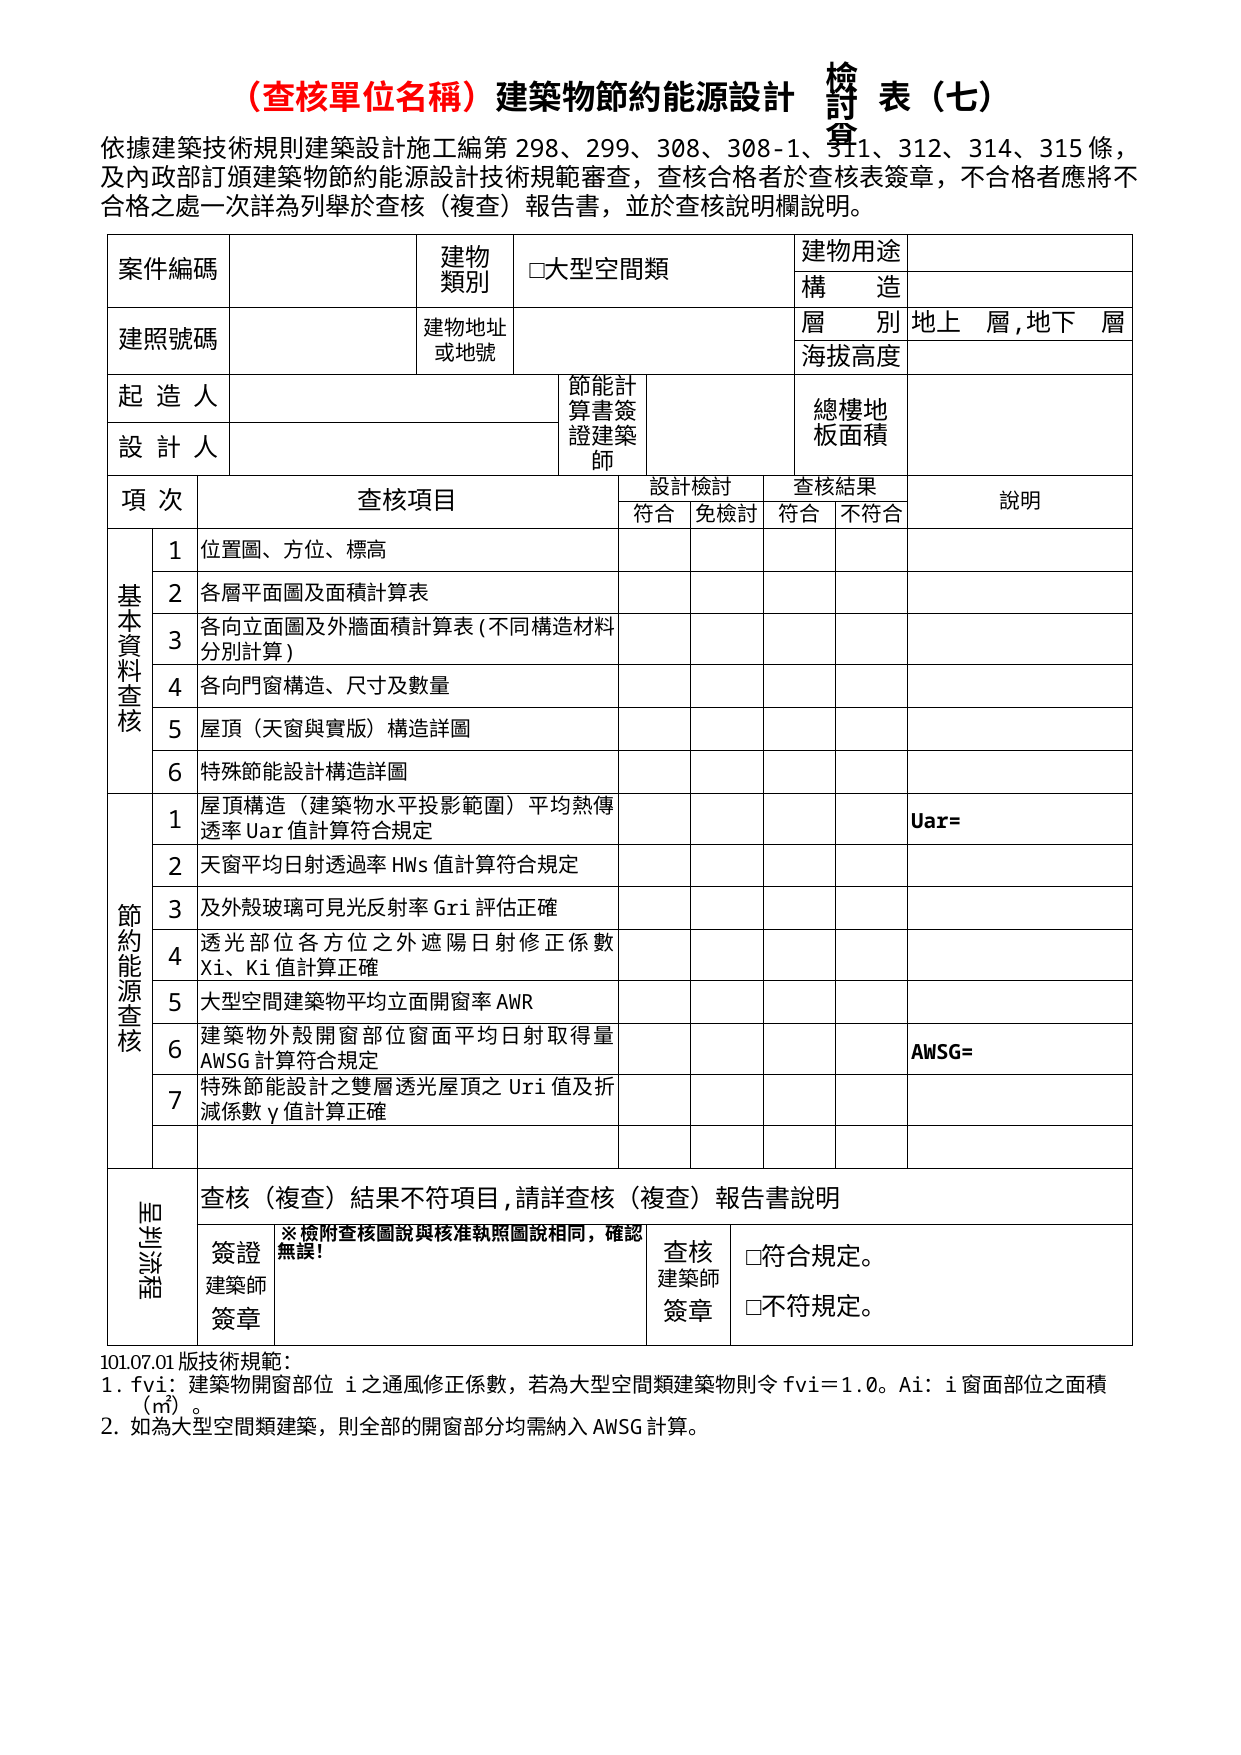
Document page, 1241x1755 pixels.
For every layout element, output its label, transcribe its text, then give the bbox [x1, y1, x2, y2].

table_cell 建物地址或地號 [417, 308, 513, 374]
table_cell 設計檢討 [619, 476, 763, 501]
table_cell [908, 751, 1132, 792]
table_cell 節能計算書簽證建築師 [559, 375, 646, 475]
table_cell 說明 [908, 476, 1132, 528]
table_cell [198, 1126, 618, 1167]
table_cell [764, 1126, 835, 1167]
table_cell [764, 794, 835, 843]
table_cell AWSG= [908, 1024, 1132, 1074]
table_cell 免檢討 [691, 502, 763, 528]
table_cell [836, 845, 907, 886]
table_cell 7 [153, 1075, 197, 1125]
table_cell [836, 794, 907, 843]
table_cell [619, 887, 690, 929]
table_cell 大型空間建築物平均立面開窗率AWR [198, 981, 618, 1023]
table_cell [836, 981, 907, 1023]
list fvi：建築物開窗部位 i之通風修正係數，若為大型空間類建築物則令fvi＝1.0。Ai：i窗面部位之面積（㎡）。 [100, 1376, 1140, 1417]
table_cell [691, 1126, 763, 1167]
table_header [908, 235, 1132, 271]
table_cell [836, 1126, 907, 1167]
table_cell 海拔高度 [795, 341, 907, 374]
table_cell [764, 529, 835, 571]
text 檢討 [825, 69, 887, 123]
table_cell [764, 572, 835, 613]
table_cell 天窗平均日射透過率HWs值計算符合規定 [198, 845, 618, 886]
table_cell 及外殼玻璃可見光反射率Gri評估正確 [198, 887, 618, 929]
list 如為大型空間類建築，則全部的開窗部分均需納入AWSG計算。 [100, 1417, 1140, 1438]
table_cell [836, 930, 907, 980]
table_cell 簽證 建築師 簽章 [198, 1225, 274, 1344]
table_cell [908, 845, 1132, 886]
table_cell 4 [153, 930, 197, 980]
table_cell 屋頂（天窗與實版）構造詳圖 [198, 708, 618, 750]
table_cell [908, 1075, 1132, 1125]
table_cell [230, 423, 558, 475]
table_cell [619, 751, 690, 792]
table_cell ※檢附查核圖說與核准執照圖說相同，確認無誤！ [275, 1225, 646, 1344]
table_cell 各向立面圖及外牆面積計算表(不同構造材料分別計算) [198, 614, 618, 664]
text （查核單位名稱）建築物節約能源設計 表（七） [100, 59, 1140, 122]
table_cell [908, 375, 1132, 475]
table_cell [514, 308, 794, 374]
table_cell 1 [153, 794, 197, 843]
table_cell [619, 614, 690, 664]
table_cell 各層平面圖及面積計算表 [198, 572, 618, 613]
table_cell [836, 1075, 907, 1125]
table_cell 各向門窗構造、尺寸及數量 [198, 665, 618, 707]
table_cell 1 [153, 529, 197, 571]
table_cell [230, 375, 558, 422]
table_cell [764, 614, 835, 664]
table_cell [908, 572, 1132, 613]
table_cell [619, 529, 690, 571]
table_cell 層 別 [795, 308, 907, 340]
table_cell [764, 845, 835, 886]
table_cell 項 次 [108, 476, 197, 528]
table_header 建物 類別 [417, 235, 513, 307]
table_cell [836, 887, 907, 929]
table_cell [836, 1024, 907, 1074]
table_cell [691, 981, 763, 1023]
table_cell 起 造 人 [108, 375, 229, 422]
table_cell 屋頂構造（建築物水平投影範圍）平均熱傳透率Uar值計算符合規定 [198, 794, 618, 843]
table_cell [619, 572, 690, 613]
table_cell 5 [153, 981, 197, 1023]
table_cell [691, 845, 763, 886]
table_cell [764, 708, 835, 750]
table_cell 設 計 人 [108, 423, 229, 475]
table_cell 2 [153, 572, 197, 613]
table_cell 5 [153, 708, 197, 750]
table_cell 構 造 [795, 272, 907, 307]
table_cell 地上 層,地下 層 [908, 308, 1132, 340]
table_cell 符合 [619, 502, 690, 528]
text 查核 [833, 124, 850, 130]
table_cell 2 [153, 845, 197, 886]
table_cell 3 [153, 887, 197, 929]
table_cell [691, 1024, 763, 1074]
table_cell [619, 930, 690, 980]
table_cell 位置圖、方位、標高 [198, 529, 618, 571]
table_cell [764, 751, 835, 792]
table_cell 查核 建築師 簽章 [647, 1225, 730, 1344]
table_cell [908, 708, 1132, 750]
table_cell 6 [153, 751, 197, 792]
table_cell [908, 341, 1132, 374]
table_cell 特殊節能設計之雙層透光屋頂之Uri值及折減係數γ值計算正確 [198, 1075, 618, 1125]
table_header 案件編碼 [108, 235, 229, 307]
table_cell [619, 981, 690, 1023]
table_cell 6 [153, 1024, 197, 1074]
table_cell 節約能源查核 [108, 794, 152, 1167]
table_cell [691, 794, 763, 843]
text 依據建築技術規則建築設計施工編第298、299、308、308-1、311、312、314、315條，及內政部訂頒建築物節約能源設計技術規範審查，查核合格者於查核表簽章，不合格者應將不合格之處一次詳為列舉於查核（複查）報告書，並於查核說明欄說明。 [100, 134, 1140, 222]
table_cell 不符合 [836, 502, 907, 528]
table_cell 4 [153, 665, 197, 707]
table_cell [908, 1126, 1132, 1167]
table_cell 查核項目 [198, 476, 618, 528]
table_cell [908, 614, 1132, 664]
table_cell [908, 981, 1132, 1023]
table_cell 查核結果 [764, 476, 907, 501]
table_cell 3 [153, 614, 197, 664]
table_cell [619, 1126, 690, 1167]
table_cell [619, 665, 690, 707]
table_cell 建照號碼 [108, 308, 229, 374]
table_cell [230, 308, 416, 374]
table_cell □符合規定。 □不符規定。 [731, 1225, 1132, 1344]
table_cell [691, 930, 763, 980]
table_cell [691, 751, 763, 792]
table_cell [691, 614, 763, 664]
table_cell [619, 1024, 690, 1074]
table_cell [691, 887, 763, 929]
table_cell 查核（複查）結果不符項目,請詳查核（複查）報告書說明 [198, 1169, 1132, 1224]
table_cell [836, 614, 907, 664]
table_cell [836, 572, 907, 613]
table_cell [619, 845, 690, 886]
table_cell [836, 751, 907, 792]
table_header □大型空間類 [514, 235, 794, 307]
table_cell 特殊節能設計構造詳圖 [198, 751, 618, 792]
list 101.07.01版技術規範： [100, 1346, 1140, 1376]
text 查核 [825, 123, 887, 144]
table_cell [836, 708, 907, 750]
table_cell [619, 1075, 690, 1125]
table_cell [764, 887, 835, 929]
table_cell [764, 930, 835, 980]
table_cell [691, 572, 763, 613]
table_cell [764, 1075, 835, 1125]
table_cell 建築物外殼開窗部位窗面平均日射取得量AWSG計算符合規定 [198, 1024, 618, 1074]
table_cell 基本資料查核 [108, 529, 152, 792]
table_cell [908, 272, 1132, 307]
table_cell [764, 1024, 835, 1074]
table_cell 透光部位各方位之外遮陽日射修正係數Xi、Ki值計算正確 [198, 930, 618, 980]
table_cell [691, 529, 763, 571]
table_cell [908, 887, 1132, 929]
table_cell [691, 1075, 763, 1125]
table_header 建物用途 [795, 235, 907, 271]
table_cell [908, 665, 1132, 707]
table_header [230, 235, 416, 307]
table_cell [691, 708, 763, 750]
table_cell Uar= [908, 794, 1132, 843]
table_cell [908, 529, 1132, 571]
table_cell [764, 665, 835, 707]
table_cell 總樓地 板面積 [795, 375, 907, 475]
table_cell [647, 375, 794, 475]
table_cell 符合 [764, 502, 835, 528]
table_cell 呈判流程 [108, 1169, 197, 1344]
table_cell [153, 1126, 197, 1167]
table_cell [619, 794, 690, 843]
table_cell [764, 981, 835, 1023]
table_cell [836, 529, 907, 571]
table_cell [619, 708, 690, 750]
table_cell [908, 930, 1132, 980]
table_cell [691, 665, 763, 707]
table_cell [836, 665, 907, 707]
